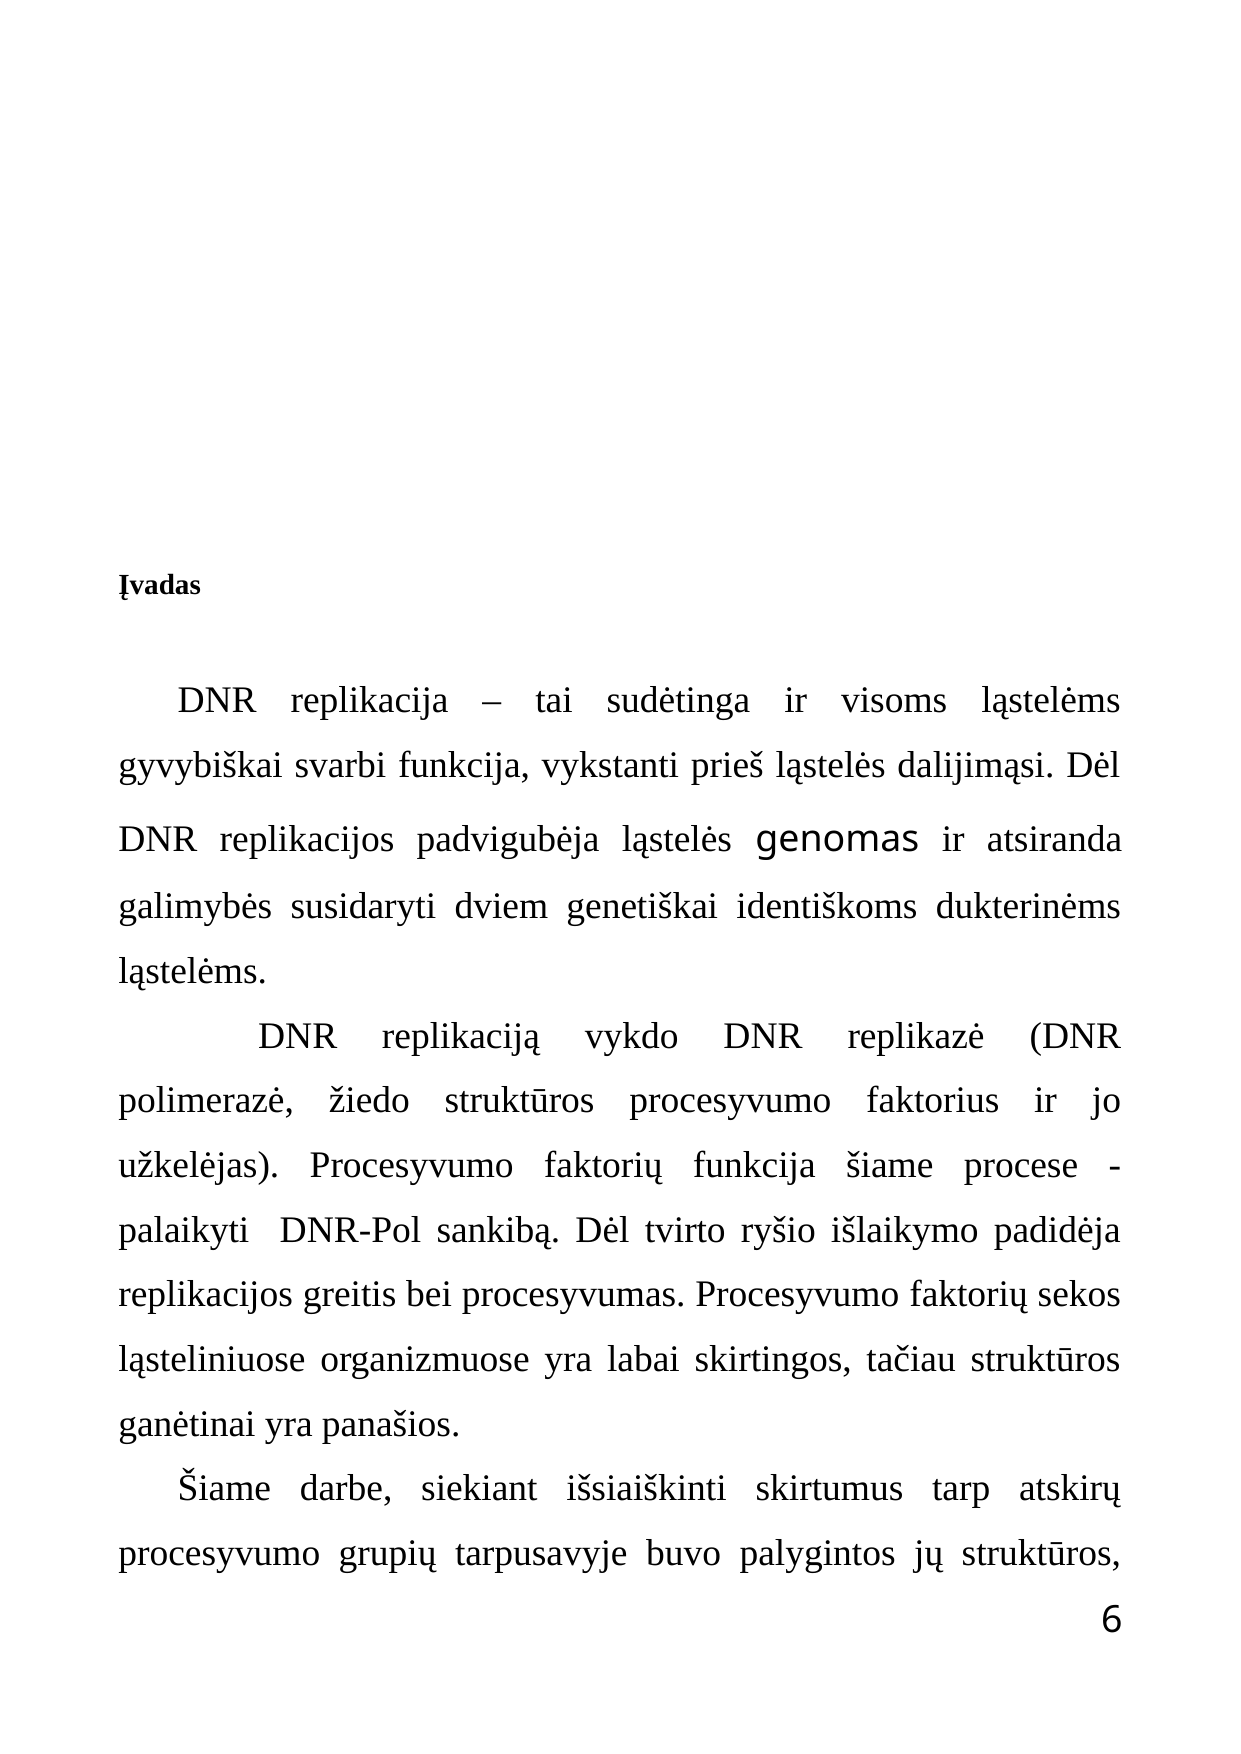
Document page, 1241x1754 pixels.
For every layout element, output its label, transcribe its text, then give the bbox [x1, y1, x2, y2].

text DNR replikacija – tai sudėtinga ir visoms ląstelėms gyvybiškai svarbi funkcija, vykstanti prieš ląstelės dalijimąsi. Dėl DNR replikacijos padvigubėja ląstelės genomas ir atsiranda galimybės susidaryti dviem genetiškai identiškoms dukterinėms ląstelėms. [118, 678, 1122, 991]
text Šiame darbe, siekiant išsiaiškinti skirtumus tarp atskirų procesyvumo grupių tarpusavyje buvo palygintos jų struktūros, [118, 1466, 1122, 1574]
text DNR replikaciją vykdo DNR replikazė (DNR polimerazė, žiedo struktūros procesyvumo faktorius ir jo užkelėjas). Procesyvumo faktorių funkcija šiame procese - palaikyti DNR-Pol sankibą. Dėl tvirto ryšio išlaikymo padidėja replikacijos greitis bei procesyvumas. Procesyvumo faktorių sekos ląsteliniuose organizmuose yra labai skirtingos, tačiau struktūros ganėtinai yra panašios. [118, 1013, 1122, 1444]
subtitle Įvadas [118, 567, 1122, 601]
